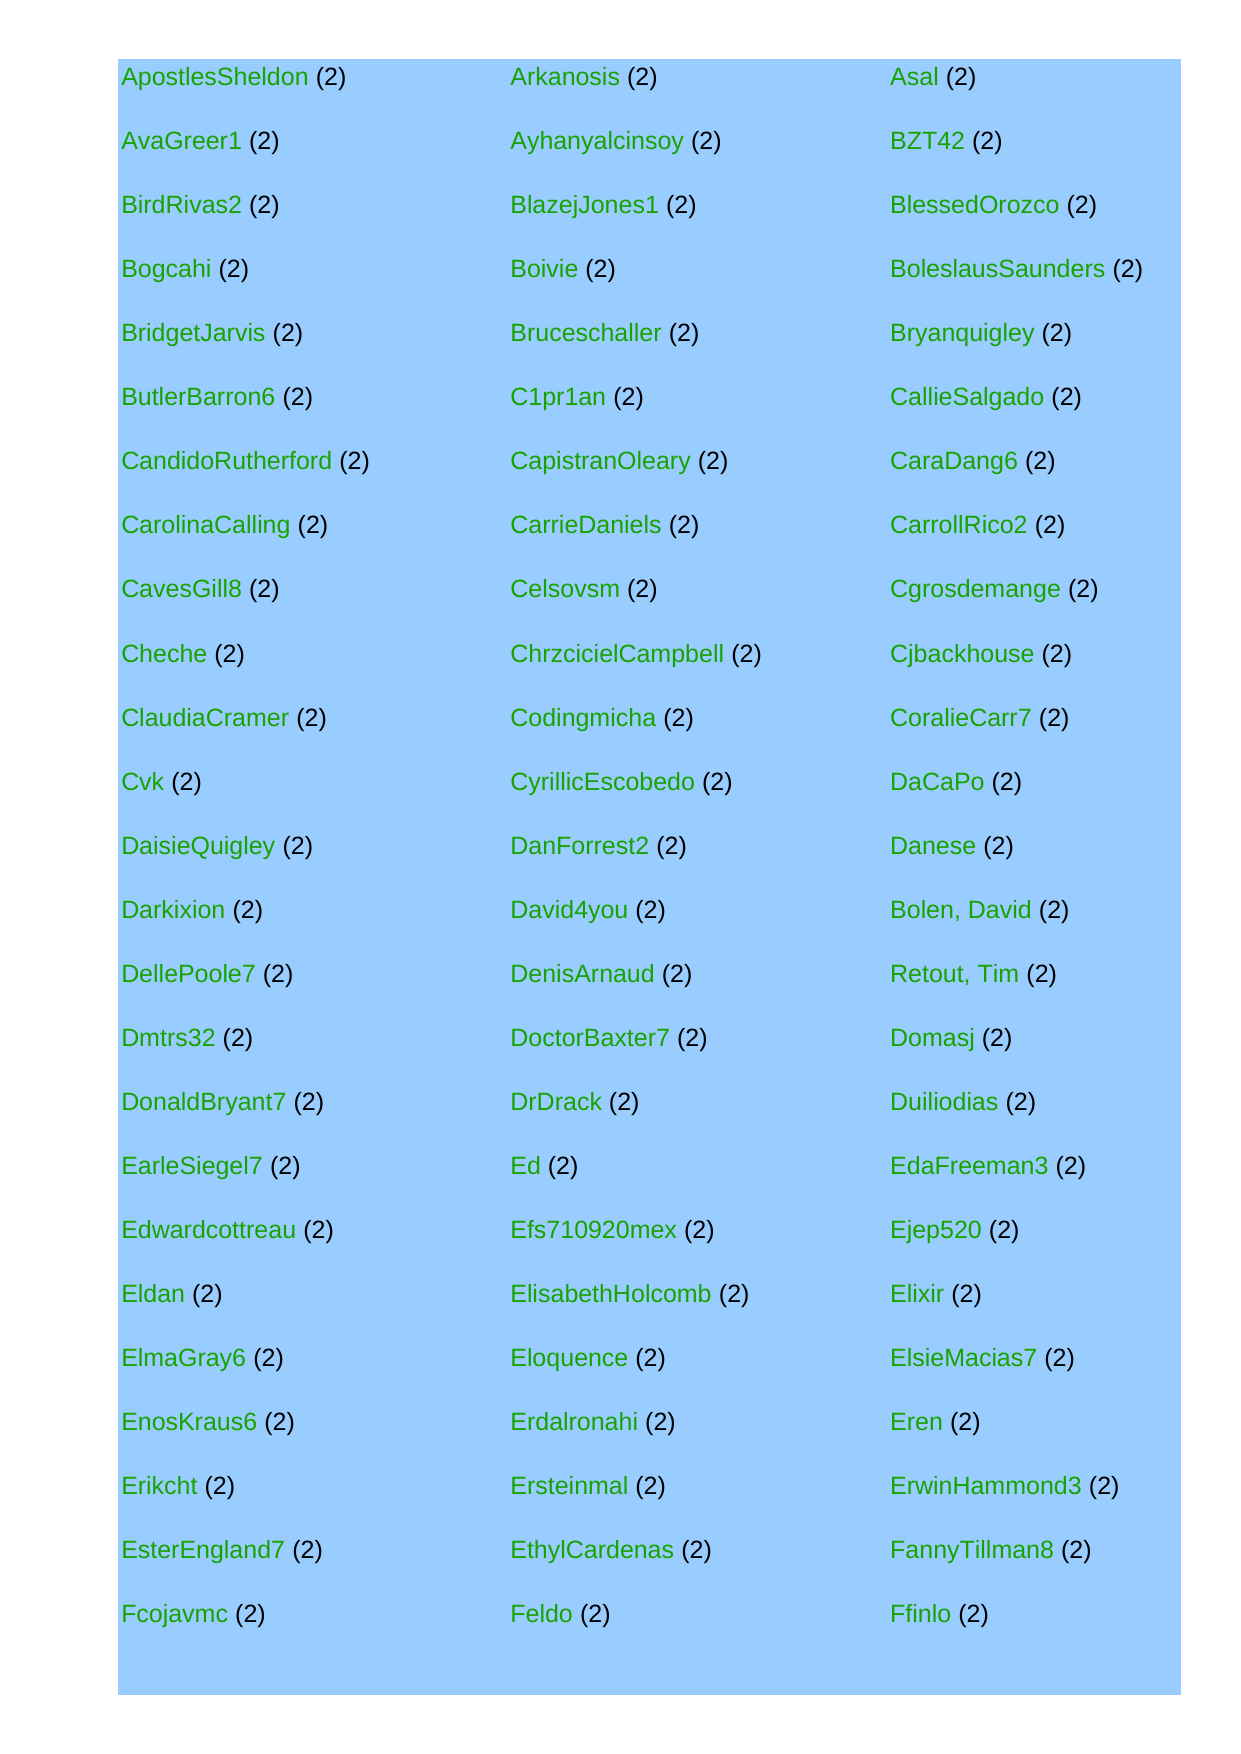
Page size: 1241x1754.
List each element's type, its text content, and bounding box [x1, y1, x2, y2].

table_cell Erdalronahi (2) [507, 1404, 887, 1468]
table_cell Fcojavmc (2) [118, 1597, 507, 1661]
table_cell Danese (2) [887, 828, 1240, 892]
table_cell BlazejJones1 (2) [507, 187, 887, 251]
table_cell DrDrack (2) [507, 1084, 887, 1148]
table_cell Eren (2) [887, 1404, 1240, 1468]
table_cell DoctorBaxter7 (2) [507, 1020, 887, 1084]
table_cell CyrillicEscobedo (2) [507, 764, 887, 828]
table_cell BridgetJarvis (2) [118, 315, 507, 379]
table_cell ButlerBarron6 (2) [118, 379, 507, 443]
table_cell Boivie (2) [507, 251, 887, 315]
table_cell DaCaPo (2) [887, 764, 1240, 828]
table_cell CoralieCarr7 (2) [887, 700, 1240, 764]
table_cell AvaGreer1 (2) [118, 123, 507, 187]
table_cell Eldan (2) [118, 1276, 507, 1340]
table_cell Arkanosis (2) [507, 59, 887, 123]
table_cell BlessedOrozco (2) [887, 187, 1240, 251]
table_cell Feldo (2) [507, 1597, 887, 1661]
table_cell Ersteinmal (2) [507, 1469, 887, 1532]
table_cell DanForrest2 (2) [507, 828, 887, 892]
table_cell Cvk (2) [118, 764, 507, 828]
table_cell Darkixion (2) [118, 892, 507, 956]
table_cell Domasj (2) [887, 1020, 1240, 1084]
table_cell Ejep520 (2) [887, 1212, 1240, 1276]
table_cell ElsieMacias7 (2) [887, 1340, 1240, 1404]
table_cell EnosKraus6 (2) [118, 1404, 507, 1468]
table_cell Cjbackhouse (2) [887, 636, 1240, 700]
table_cell Retout, Tim (2) [887, 956, 1240, 1020]
table_cell Bolen, David (2) [887, 892, 1240, 956]
table_cell Bruceschaller (2) [507, 315, 887, 379]
table_cell DaisieQuigley (2) [118, 828, 507, 892]
table_cell Dmtrs32 (2) [118, 1020, 507, 1084]
table_cell Ffinlo (2) [887, 1597, 1240, 1661]
table_cell CallieSalgado (2) [887, 379, 1240, 443]
table_cell Ayhanyalcinsoy (2) [507, 123, 887, 187]
table_cell CarrollRico2 (2) [887, 508, 1240, 572]
table_cell ApostlesSheldon (2) [118, 59, 507, 123]
table_cell BirdRivas2 (2) [118, 187, 507, 251]
table_cell EthylCardenas (2) [507, 1533, 887, 1597]
table_cell ErwinHammond3 (2) [887, 1469, 1240, 1532]
table_cell Ed (2) [507, 1148, 887, 1212]
table_cell Celsovsm (2) [507, 572, 887, 636]
table_cell BZT42 (2) [887, 123, 1240, 187]
table_cell EdaFreeman3 (2) [887, 1148, 1240, 1212]
table_cell EsterEngland7 (2) [118, 1533, 507, 1597]
table_cell EarleSiegel7 (2) [118, 1148, 507, 1212]
table_cell Eloquence (2) [507, 1340, 887, 1404]
table_cell BoleslausSaunders (2) [887, 251, 1240, 315]
table_cell Bryanquigley (2) [887, 315, 1240, 379]
table_cell ElisabethHolcomb (2) [507, 1276, 887, 1340]
table_cell Edwardcottreau (2) [118, 1212, 507, 1276]
table_cell FannyTillman8 (2) [887, 1533, 1240, 1597]
table_cell Duiliodias (2) [887, 1084, 1240, 1148]
table_cell DonaldBryant7 (2) [118, 1084, 507, 1148]
table_cell Bogcahi (2) [118, 251, 507, 315]
table_cell Asal (2) [887, 59, 1240, 123]
table_cell ChrzcicielCampbell (2) [507, 636, 887, 700]
table_cell CavesGill8 (2) [118, 572, 507, 636]
table_cell DenisArnaud (2) [507, 956, 887, 1020]
table_cell ClaudiaCramer (2) [118, 700, 507, 764]
table_cell Erikcht (2) [118, 1469, 507, 1532]
table_cell CandidoRutherford (2) [118, 444, 507, 507]
table_cell Codingmicha (2) [507, 700, 887, 764]
table_cell CarrieDaniels (2) [507, 508, 887, 572]
table_cell Efs710920mex (2) [507, 1212, 887, 1276]
table_cell Cheche (2) [118, 636, 507, 700]
table_cell CarolinaCalling (2) [118, 508, 507, 572]
table_cell CaraDang6 (2) [887, 444, 1240, 507]
table_cell CapistranOleary (2) [507, 444, 887, 507]
table_cell David4you (2) [507, 892, 887, 956]
table_cell Cgrosdemange (2) [887, 572, 1240, 636]
table_cell Elixir (2) [887, 1276, 1240, 1340]
table_cell C1pr1an (2) [507, 379, 887, 443]
table_cell DellePoole7 (2) [118, 956, 507, 1020]
table_cell ElmaGray6 (2) [118, 1340, 507, 1404]
